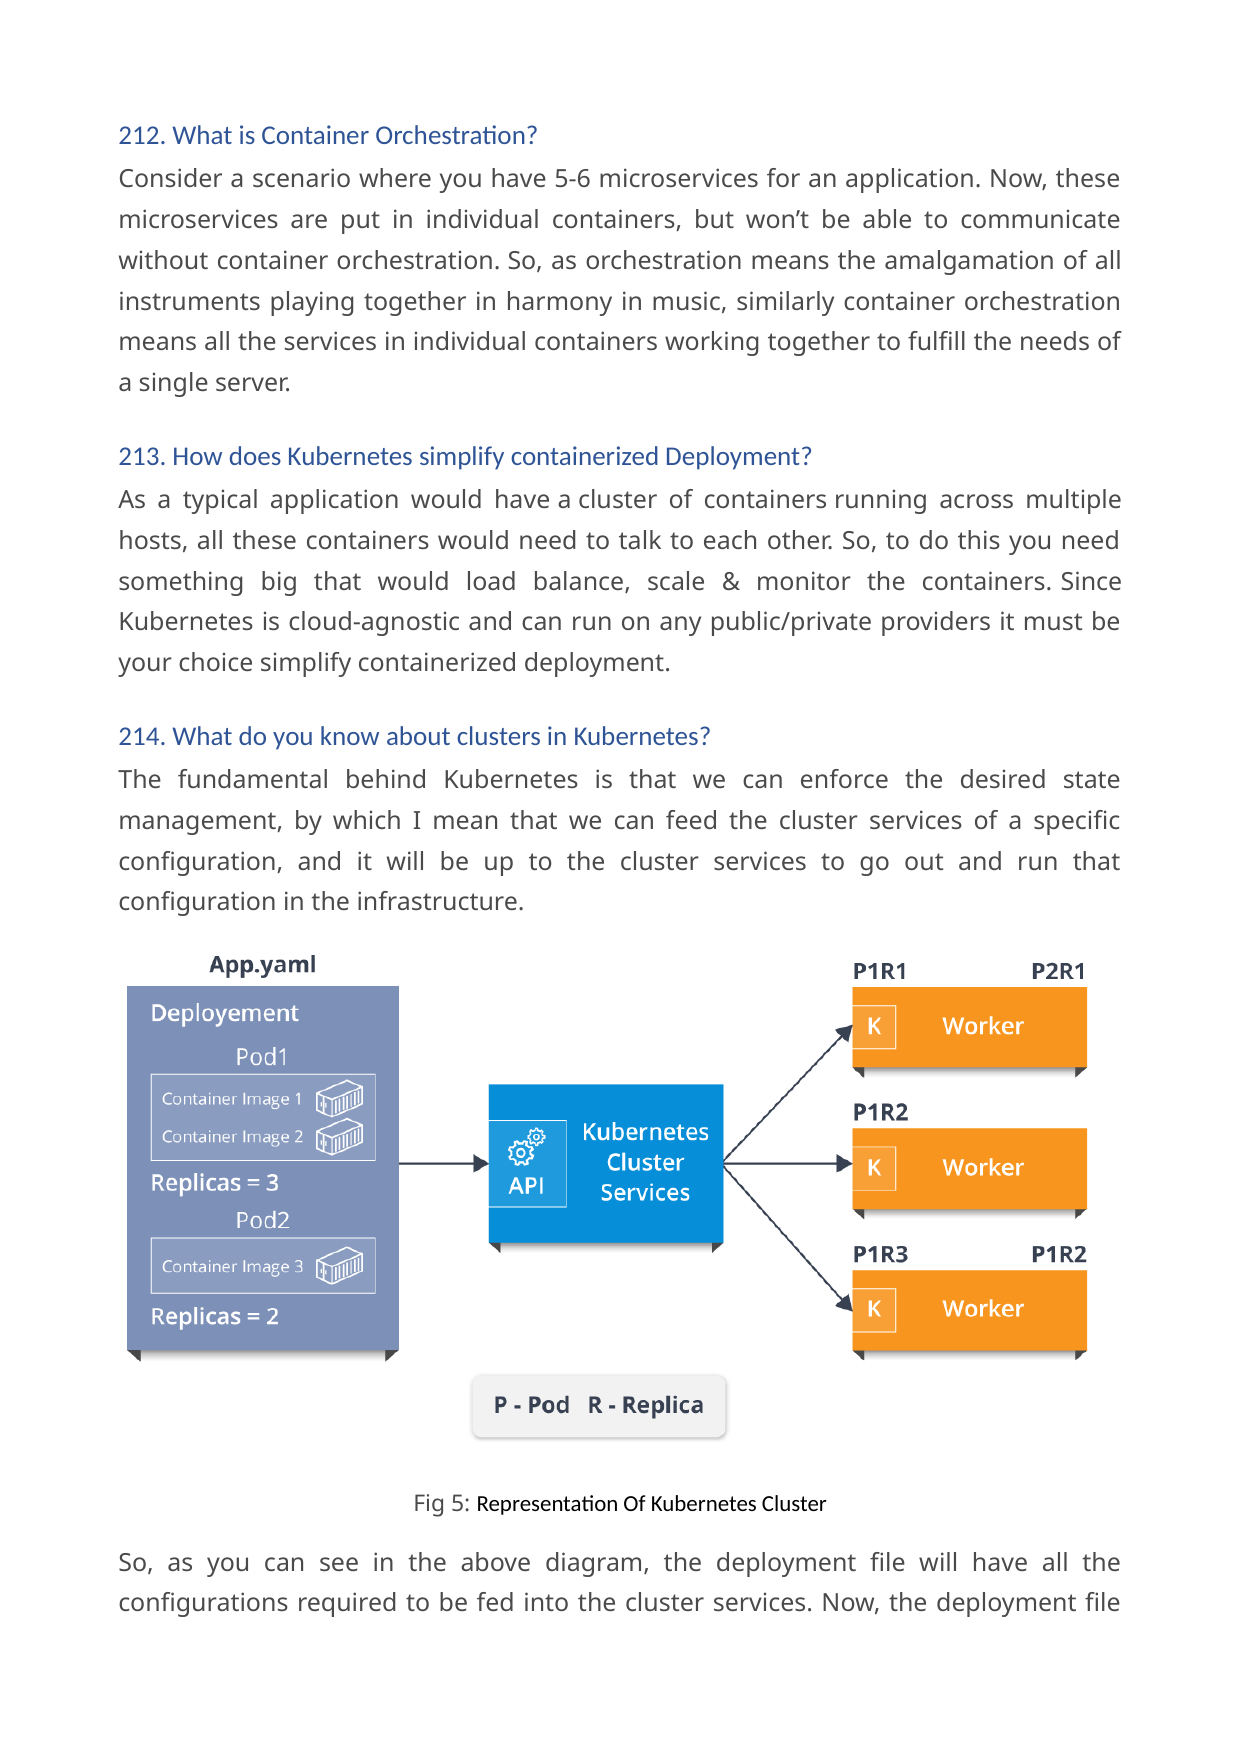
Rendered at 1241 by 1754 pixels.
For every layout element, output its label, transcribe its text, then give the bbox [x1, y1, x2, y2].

text So, as you can see in the above diagram, the deployment file will have all the configurations required to be fed into the cluster services. Now, the deployment file [118, 1544, 1122, 1619]
text Consider a scenario where you have 5-6 microservices for an application. Now, these microservices are put in individual containers, but won’t be able to communicate without container orchestration. So, as orchestration means the amalgamation of all instruments playing together in harmony in music, similarly container orchestration means all the services in individual containers working together to fulfill the needs of a single server. [118, 161, 1122, 399]
subtitle 212. What is Container Orchestration? [118, 118, 1122, 151]
text The fundamental behind Kubernetes is that we can enforce the desired state management, by which I mean that we can feed the cluster services of a specific configuration, and it will be up to the cluster services to go out and run that configuration in the infrastructure. [118, 761, 1122, 918]
picture [118, 953, 1094, 1453]
text As a typical application would have a cluster of containers running across multiple hosts, all these containers would need to talk to each other. So, to do this you need something big that would load balance, scale & monitor the containers. Since Kubernetes is cloud-agnostic and can run on any public/private providers it must be your choice simplify containerized deployment. [118, 481, 1122, 679]
subtitle 214. What do you know about clusters in Kubernetes? [118, 719, 1122, 752]
subtitle 213. How does Kubernetes simplify containerized Deployment? [118, 439, 1122, 472]
text Fig 5: Representation Of Kubernetes Cluster [118, 1487, 1122, 1518]
